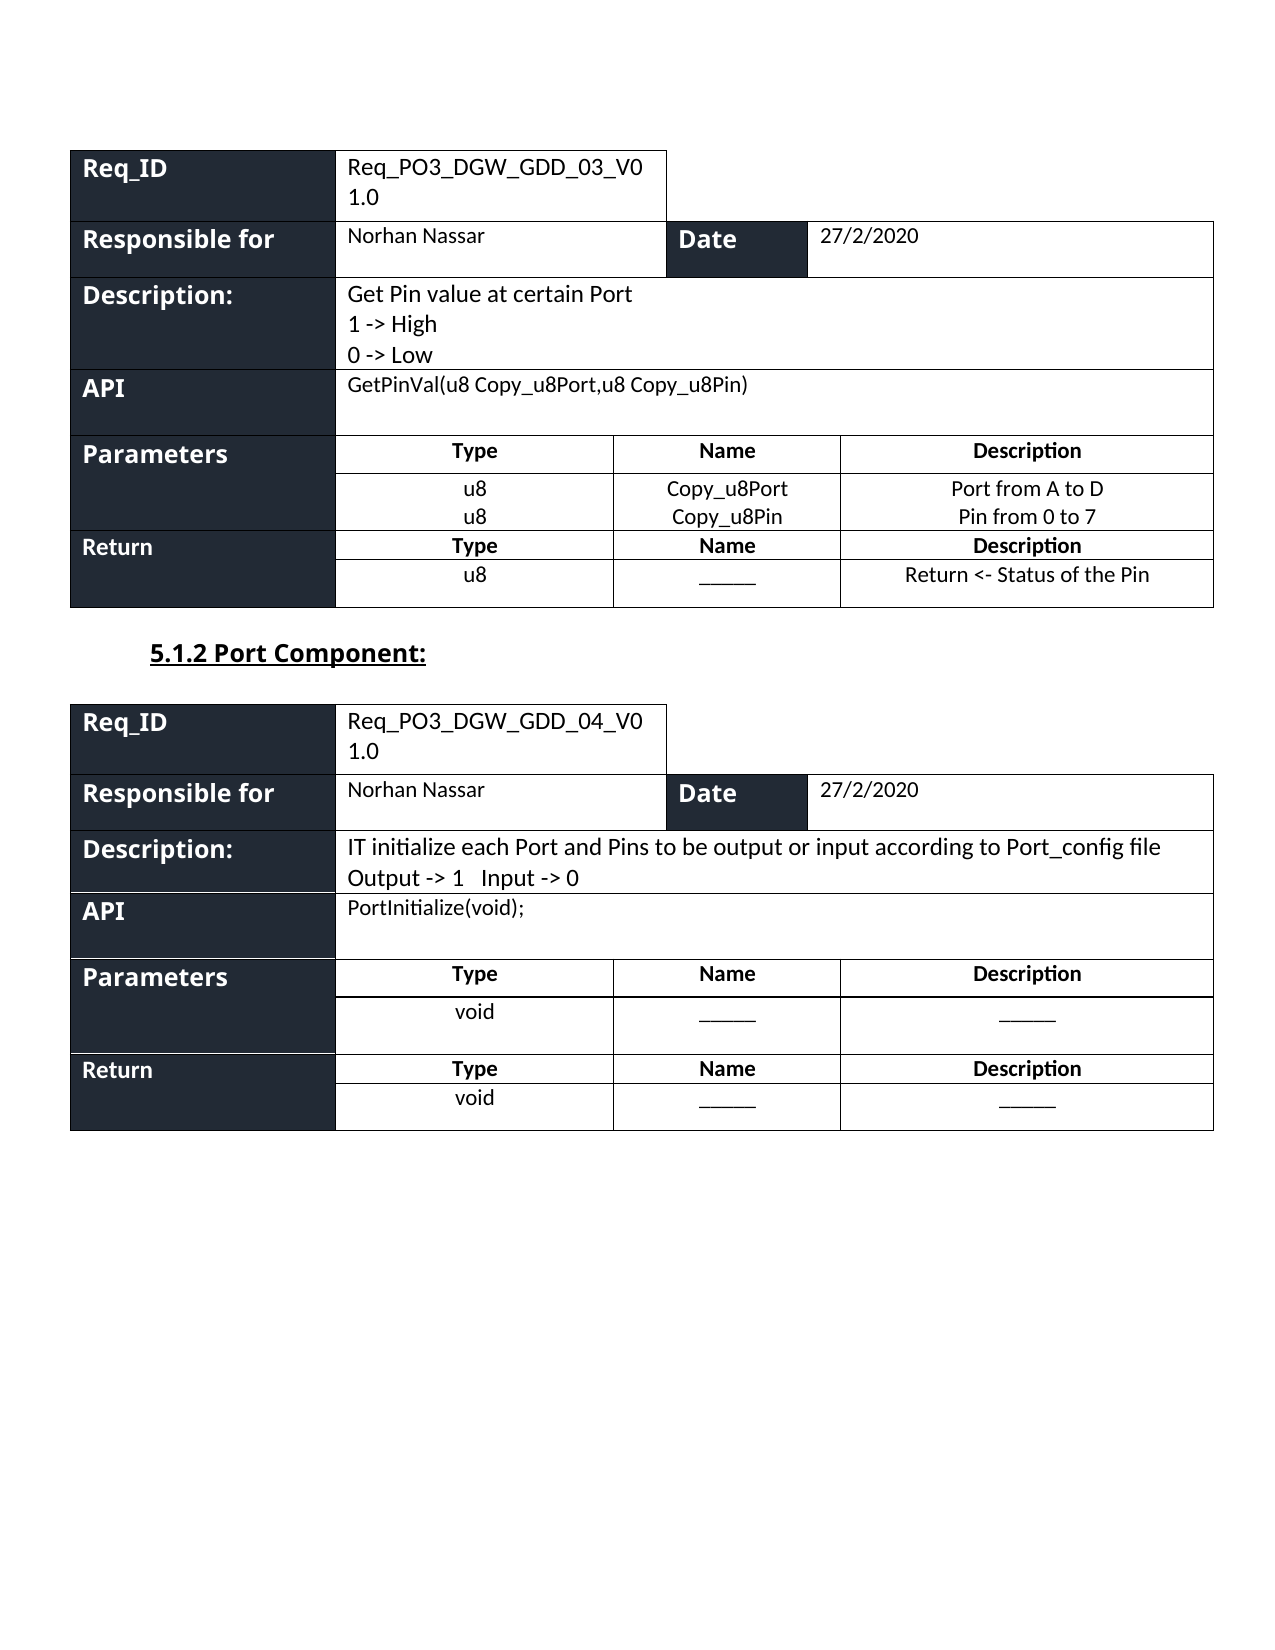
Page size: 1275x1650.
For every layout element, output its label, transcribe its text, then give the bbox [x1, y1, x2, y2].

table_cell IT initialize each Port and Pins to be output or input according to Port_config file Output -> 1 Input -> 0 [336, 831, 1213, 892]
table_cell u8 [336, 560, 613, 607]
table_cell PortInitialize(void); [336, 894, 1213, 958]
table_cell Return [71, 1055, 335, 1130]
table_cell _____ [614, 1084, 840, 1130]
table_cell Port from A to D Pin from 0 to 7 [841, 474, 1213, 530]
table_header Req_PO3_DGW_GDD_03_V01.0 [336, 151, 666, 221]
table_cell Description [841, 436, 1213, 473]
table_cell void [336, 998, 613, 1053]
table_header Req_ID [71, 705, 335, 774]
text 5.1.2 Port Component: [150, 636, 1125, 670]
table_cell Name [614, 960, 840, 996]
table_cell Get Pin value at certain Port 1 -> High 0 -> Low [336, 278, 1213, 369]
table_cell Type [336, 531, 613, 559]
table_cell Parameters [71, 436, 335, 530]
table_header [667, 150, 808, 221]
table_cell Parameters [71, 960, 335, 1053]
table_cell Norhan Nassar [336, 775, 666, 830]
table_cell Name [614, 436, 840, 473]
table_cell Responsible for [71, 222, 335, 277]
table_cell 27/2/2020 [808, 222, 1213, 277]
table_cell Date [667, 775, 807, 830]
table_cell Description [841, 531, 1213, 559]
table_cell Type [336, 960, 613, 996]
table_cell _____ [614, 998, 840, 1053]
table_cell 27/2/2020 [808, 775, 1213, 830]
table_cell API [71, 894, 335, 958]
table_cell _____ [841, 1084, 1213, 1130]
table_cell API [71, 370, 335, 435]
table_cell Return <- Status of the Pin [841, 560, 1213, 607]
table_header Req_PO3_DGW_GDD_04_V01.0 [336, 705, 666, 774]
table_cell _____ [841, 998, 1213, 1053]
table_cell void [336, 1084, 613, 1130]
table_cell u8 u8 [336, 474, 613, 530]
table_cell Description: [71, 831, 335, 892]
table_header [808, 150, 841, 221]
table_header [841, 150, 1213, 221]
table_header [841, 704, 1213, 774]
table_cell GetPinVal(u8 Copy_u8Port,u8 Copy_u8Pin) [336, 370, 1213, 435]
table_cell Type [336, 1055, 613, 1082]
table_cell Name [614, 531, 840, 559]
table_cell Description [841, 960, 1213, 996]
table_cell Name [614, 1055, 840, 1082]
table_header [808, 704, 841, 774]
table_cell Date [667, 222, 807, 277]
table_cell Description [841, 1055, 1213, 1082]
table_cell Type [336, 436, 613, 473]
table_cell Responsible for [71, 775, 335, 830]
table_cell Return [71, 531, 335, 607]
table_cell Norhan Nassar [336, 222, 666, 277]
table_header [667, 704, 808, 774]
table_cell Description: [71, 278, 335, 369]
table_cell Copy_u8Port Copy_u8Pin [614, 474, 840, 530]
table_cell _____ [614, 560, 840, 607]
table_header Req_ID [71, 151, 335, 221]
